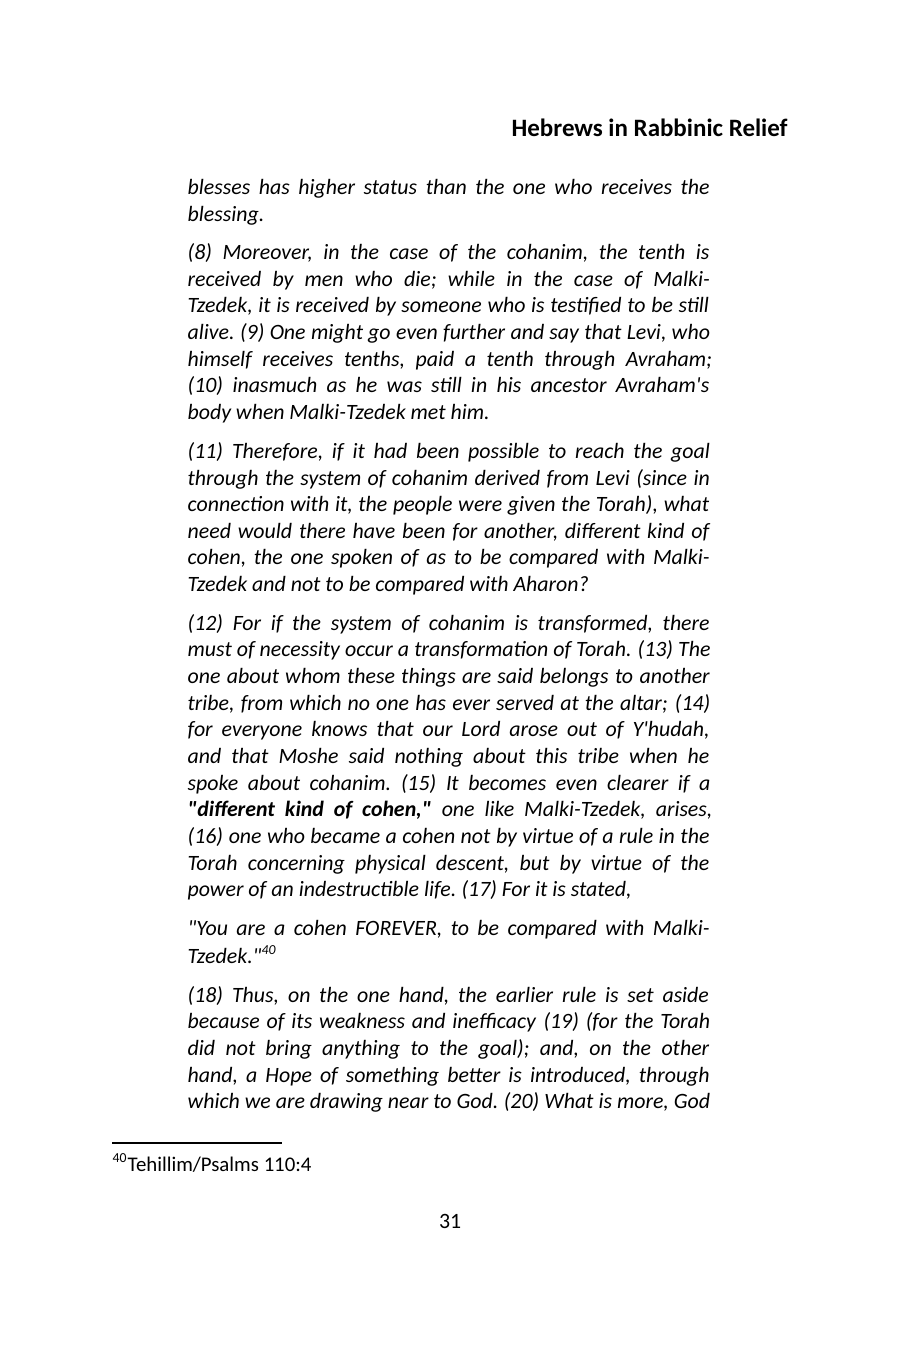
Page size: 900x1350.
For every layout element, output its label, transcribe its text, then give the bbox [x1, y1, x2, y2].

text Tehillim/Psalms 110:4 [112, 1149, 787, 1177]
text (11) Therefore, if it had been possible to reach the goal through the system of cohanim derived from Levi (since in connection with it, the people were given the Torah), what need would there have been for another, different kind of cohen, the one spoken of as to be compared with Malki-Tzedek and not to be compared with Aharon? [187, 437, 712, 597]
text (8) Moreover, in the case of the cohanim, the tenth is received by men who die; while in the case of Malki-Tzedek, it is received by someone who is testified to be still alive. (9) One might go even further and say that Levi, who himself receives tenths, paid a tenth through Avraham; (10) inasmuch as he was still in his ancestor Avraham's body when Malki-Tzedek met him. [187, 238, 712, 425]
text blesses has higher status than the one who receives the blessing. [187, 173, 712, 226]
text (12) For if the system of cohanim is transformed, there must of necessity occur a transformation of Torah. (13) The one about whom these things are said belongs to another tribe, from which no one has ever served at the altar; (14) for everyone knows that our Lord arose out of Y'hudah, and that Moshe said nothing about this tribe when he spoke about cohanim. (15) It becomes even clearer if a "different kind of cohen," one like Malki-Tzedek, arises, (16) one who became a cohen not by virtue of a rule in the Torah concerning physical descent, but by virtue of the power of an indestructible life. (17) For it is stated, [187, 609, 712, 902]
text "You are a cohen FOREVER, to be compared with Malki-Tzedek." [187, 914, 712, 969]
text (18) Thus, on the one hand, the earlier rule is set aside because of its weakness and inefficacy (19) (for the Torah did not bring anything to the goal); and, on the other hand, a Hope of something better is introduced, through which we are drawing near to God. (20) What is more, God [187, 981, 712, 1114]
